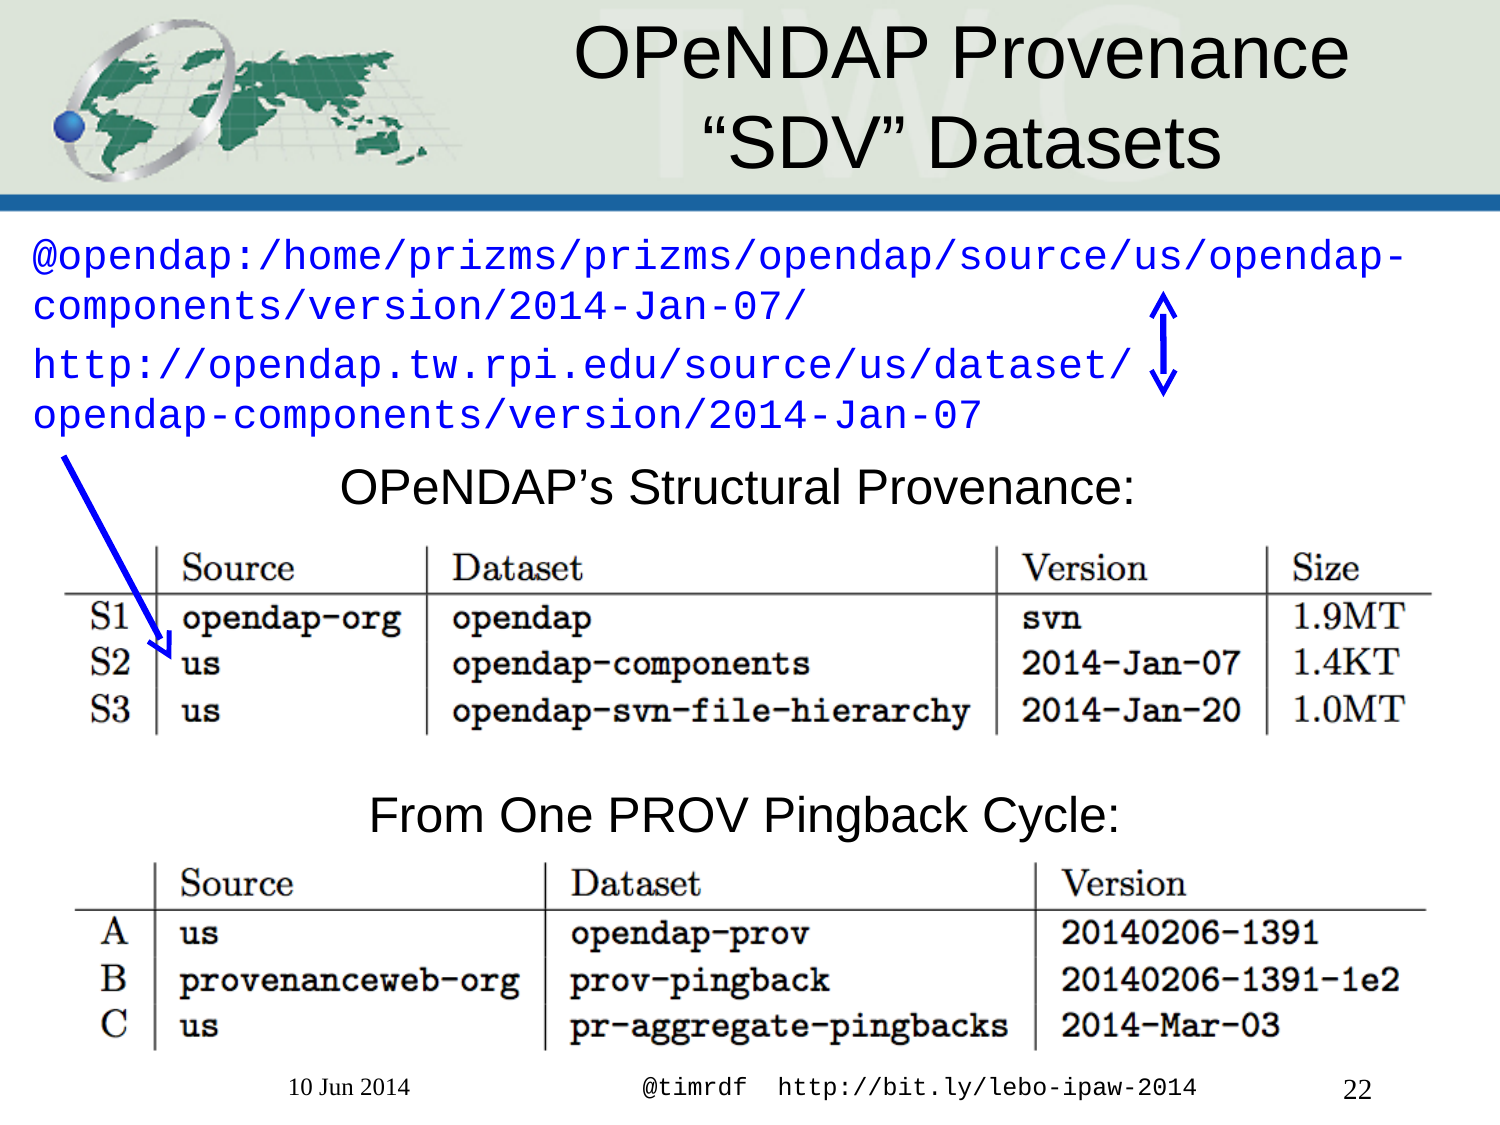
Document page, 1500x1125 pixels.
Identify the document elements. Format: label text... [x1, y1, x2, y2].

text_box OPeNDAP’s Structural Provenance: [324, 447, 1152, 523]
text_box http://opendap.tw.rpi.edu/source/us/dataset/opendap-components/version/2014-Jan-07 [17, 336, 1282, 445]
picture [41, 529, 1447, 740]
text_box From One PROV Pingback Cycle: [353, 774, 1137, 851]
title OPeNDAP Provenance “SDV” Datasets [424, 0, 1500, 188]
text_box @opendap:/home/prizms/prizms/opendap/source/us/opendap-components/version/2014-Jan-07/ [17, 219, 1483, 336]
picture [64, 846, 1446, 1059]
picture [0, 0, 1500, 212]
